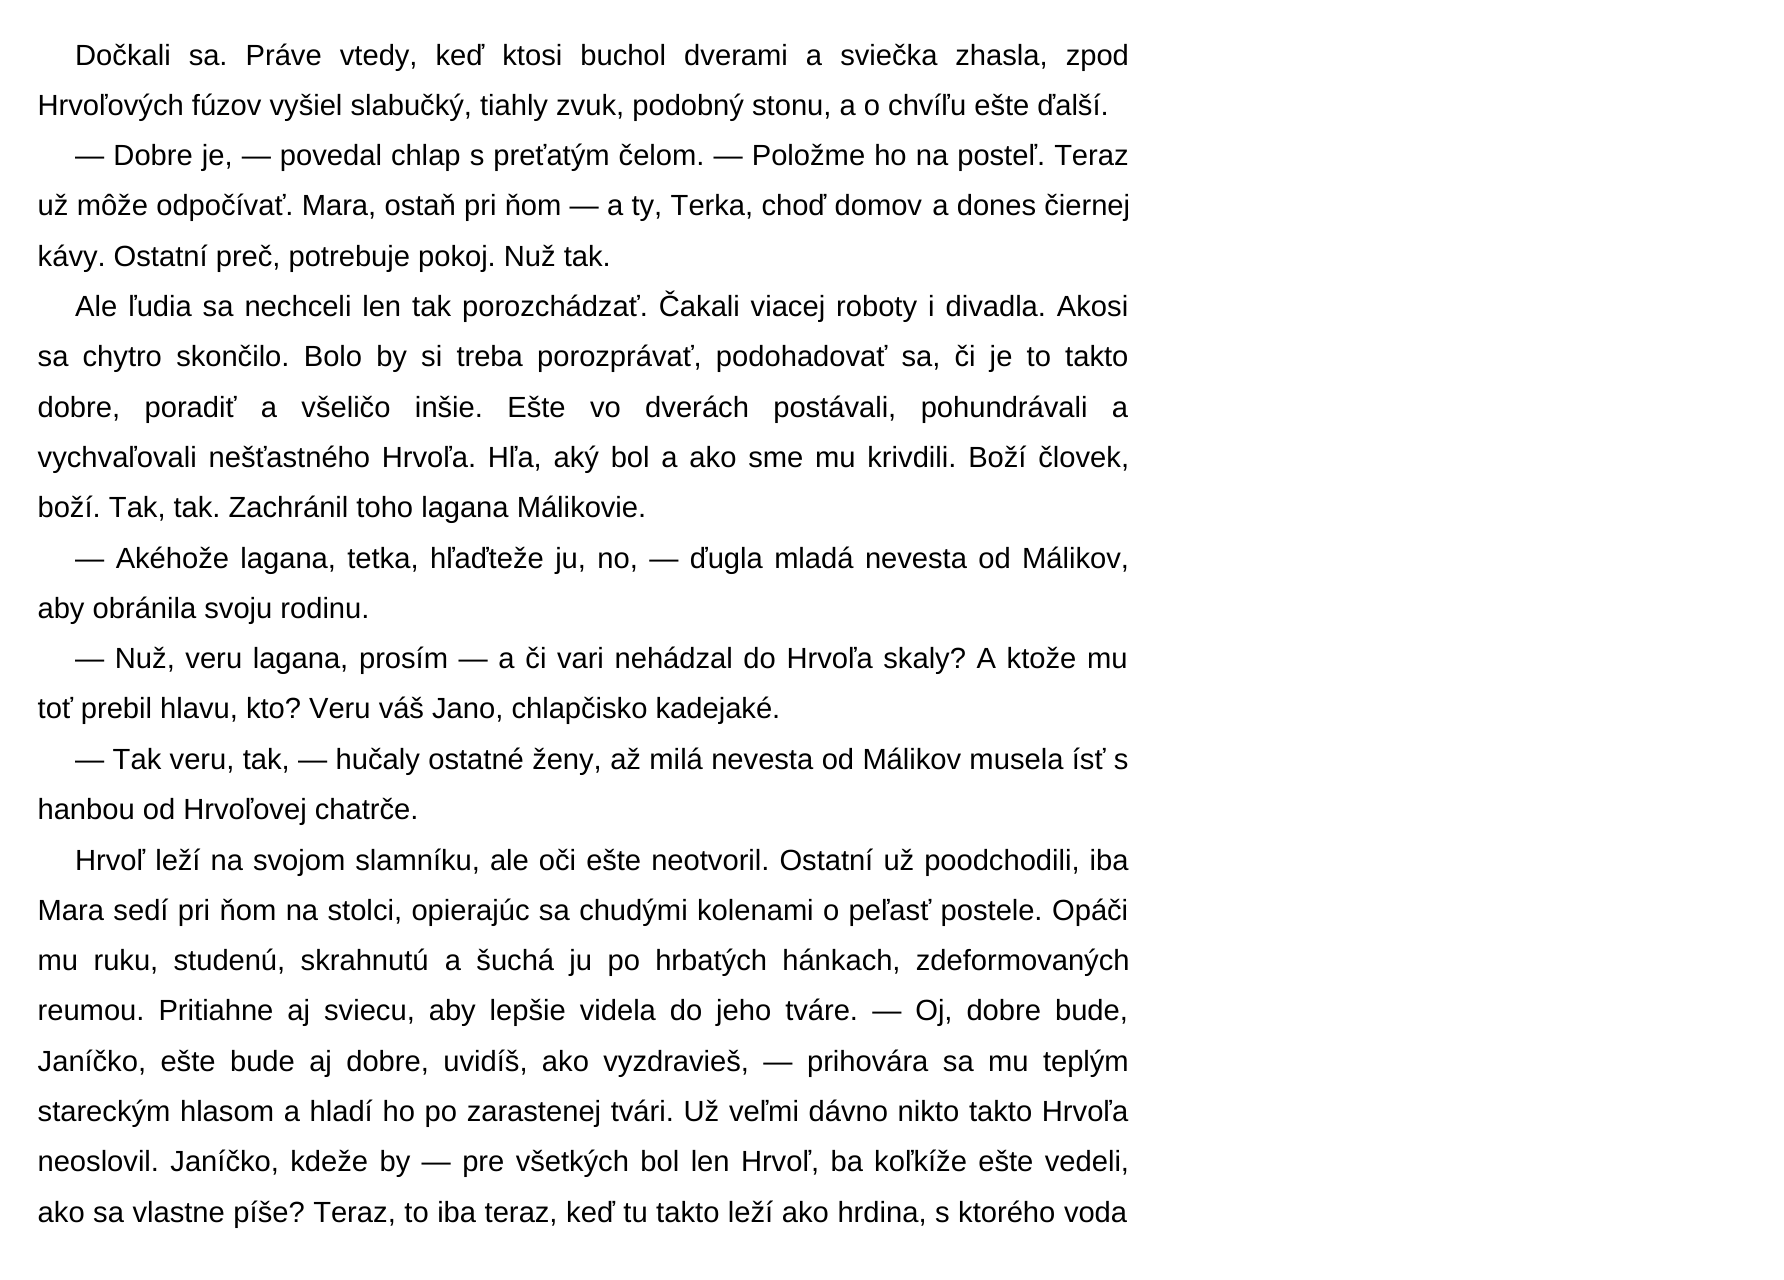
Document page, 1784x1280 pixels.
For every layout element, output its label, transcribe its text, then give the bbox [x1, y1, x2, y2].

text — Nuž, veru lagana, prosím — a či vari nehádzal do Hrvoľa skaly? A ktože mu toť prebil hlavu, kto? Veru váš Jano, chlapčisko kadejaké. [37, 641, 1130, 725]
text — Akéhože lagana, tetka, hľaďteže ju, no, — ďugla mladá nevesta od Málikov, aby obránila svoju rodinu. [37, 541, 1130, 624]
text Dočkali sa. Práve vtedy, keď ktosi buchol dverami a sviečka zhasla, zpod Hrvoľových fúzov vyšiel slabučký, tiahly zvuk, podobný stonu, a o chvíľu ešte ďalší. [37, 37, 1130, 121]
text — Dobre je, — povedal chlap s preťatým čelom. — Položme ho na posteľ. Teraz už môže odpočívať. Mara, ostaň pri ňom — a ty, Terka, choď domov a dones čiernej kávy. Ostatní preč, potrebuje pokoj. Nuž tak. [37, 138, 1130, 272]
text — Tak veru, tak, — hučaly ostatné ženy, až milá nevesta od Málikov musela ísť s hanbou od Hrvoľovej chatrče. [37, 742, 1130, 826]
text Ale ľudia sa nechceli len tak porozchádzať. Čakali viacej roboty i divadla. Akosi sa chytro skončilo. Bolo by si treba porozprávať, podohadovať sa, či je to takto dobre, poradiť a všeličo inšie. Ešte vo dverách postávali, pohundrávali a vychvaľovali nešťastného Hrvoľa. Hľa, aký bol a ako sme mu krivdili. Boží človek, boží. Tak, tak. Zachránil toho lagana Málikovie. [37, 289, 1130, 524]
text Hrvoľ leží na svojom slamníku, ale oči ešte neotvoril. Ostatní už poodchodili, iba Mara sedí pri ňom na stolci, opierajúc sa chudými kolenami o peľasť postele. Opáči mu ruku, studenú, skrahnutú a šuchá ju po hrbatých hánkach, zdeformovaných reumou. Pritiahne aj sviecu, aby lepšie videla do jeho tváre. — Oj, dobre bude, Janíčko, ešte bude aj dobre, uvidíš, ako vyzdravieš, — prihovára sa mu teplým stareckým hlasom a hladí ho po zarastenej tvári. Už veľmi dávno nikto takto Hrvoľa neoslovil. Janíčko, kdeže by — pre všetkých bol len Hrvoľ, ba koľkíže ešte vedeli, ako sa vlastne píše? Teraz, to iba teraz, keď tu takto leží ako hrdina, s ktorého voda [37, 842, 1130, 1228]
